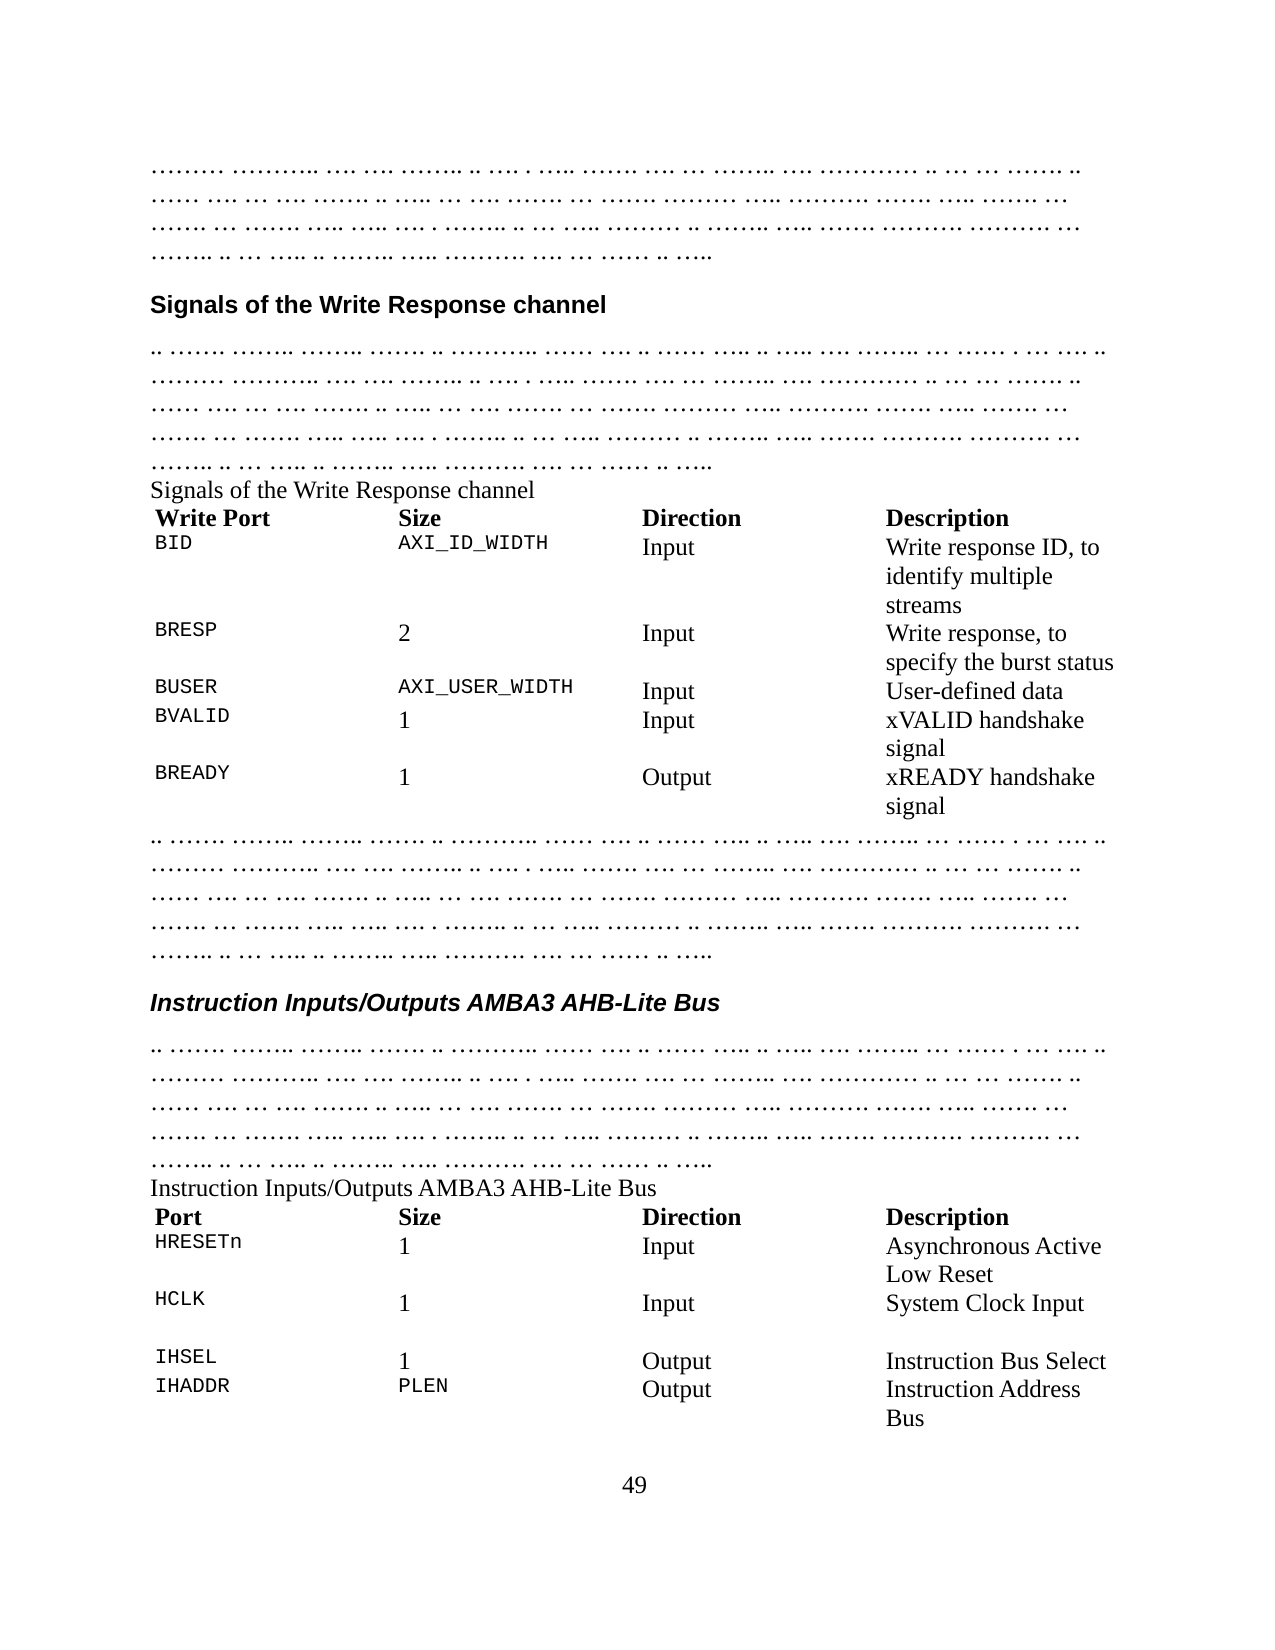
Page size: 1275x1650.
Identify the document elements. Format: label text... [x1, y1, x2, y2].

table_cell Asynchronous Active Low Reset [881, 1231, 1125, 1288]
table_cell xREADY handshake signal [881, 762, 1125, 820]
table_cell AXI_ID_WIDTH [394, 532, 637, 618]
table_header Direction [638, 504, 881, 532]
table_cell System Clock Input [881, 1288, 1125, 1317]
table_cell 1 [394, 1346, 637, 1374]
table_cell Input [638, 1231, 881, 1288]
table_cell BUSER [150, 676, 394, 705]
text Signals of the Write Response channel [150, 475, 1125, 503]
table_cell BREADY [150, 762, 394, 820]
table_header Write Port [150, 504, 394, 532]
table_header Size [394, 504, 637, 532]
table_cell [394, 1317, 637, 1346]
text .. ……. …….. …….. ……. .. ……….. …… …. .. …… ….. .. ….. …. …….. … …… . … …. .. ……… ……….. …. …. …….. .. …. . ….. ……. …. … …….. …. ………… .. … … ……. .. …… …. … …. ……. .. ….. … …. ……. … ……. ……… ….. ………. ……. ….. ……. … ……. … ……. ….. ….. …. . …….. .. … ….. ……… .. …….. ….. ……. ………. ………. … …….. .. … ….. .. …….. ….. ………. …. … …… .. ….. [150, 820, 1125, 963]
table_cell [150, 1317, 394, 1346]
table_header Size [394, 1202, 637, 1231]
table_header Direction [638, 1202, 881, 1231]
text .. ……. …….. …….. ……. .. ……….. …… …. .. …… ….. .. ….. …. …….. … …… . … …. .. ……… ……….. …. …. …….. .. …. . ….. ……. …. … …….. …. ………… .. … … ……. .. …… …. … …. ……. .. ….. … …. ……. … ……. ……… ….. ………. ……. ….. ……. … ……. … ……. ….. ….. …. . …….. .. … ….. ……… .. …….. ….. ……. ………. ………. … …….. .. … ….. .. …….. ….. ………. …. … …… .. ….. [150, 331, 1125, 475]
table_cell Input [638, 619, 881, 676]
table_cell Input [638, 532, 881, 618]
text ……… ……….. …. …. …….. .. …. . ….. ……. …. … …….. …. ………… .. … … ……. .. …… …. … …. ……. .. ….. … …. ……. … ……. ……… ….. ………. ……. ….. ……. … ……. … ……. ….. ….. …. . …….. .. … ….. ……… .. …….. ….. ……. ………. ………. … …….. .. … ….. .. …….. ….. ………. …. … …… .. ….. [150, 150, 1125, 265]
text .. ……. …….. …….. ……. .. ……….. …… …. .. …… ….. .. ….. …. …….. … …… . … …. .. ……… ……….. …. …. …….. .. …. . ….. ……. …. … …….. …. ………… .. … … ……. .. …… …. … …. ……. .. ….. … …. ……. … ……. ……… ….. ………. ……. ….. ……. … ……. … ……. ….. ….. …. . …….. .. … ….. ……… .. …….. ….. ……. ………. ………. … …….. .. … ….. .. …….. ….. ………. …. … …… .. ….. [150, 1029, 1125, 1173]
table_cell HCLK [150, 1288, 394, 1317]
table_cell Instruction Bus Select [881, 1346, 1125, 1374]
table_header Description [881, 504, 1125, 532]
table_cell Output [638, 762, 881, 820]
table_cell Output [638, 1375, 881, 1432]
table_cell xVALID handshake signal [881, 705, 1125, 762]
table_cell [881, 1317, 1125, 1346]
table_cell BRESP [150, 619, 394, 676]
table_cell IHADDR [150, 1375, 394, 1432]
table_cell Output [638, 1346, 881, 1374]
table_cell PLEN [394, 1375, 637, 1432]
table_cell Input [638, 676, 881, 705]
table_cell Write response ID, to identify multiple streams [881, 532, 1125, 618]
table_cell IHSEL [150, 1346, 394, 1374]
table_header Port [150, 1202, 394, 1231]
table_cell [638, 1317, 881, 1346]
table_cell Write response, to specify the burst status [881, 619, 1125, 676]
table_cell 1 [394, 705, 637, 762]
subtitle Instruction Inputs/Outputs AMBA3 AHB-Lite Bus [150, 988, 1125, 1017]
table_cell HRESETn [150, 1231, 394, 1288]
subtitle Signals of the Write Response channel [150, 290, 1125, 318]
text Instruction Inputs/Outputs AMBA3 AHB-Lite Bus [150, 1173, 1125, 1202]
table_cell 2 [394, 619, 637, 676]
table_cell BID [150, 532, 394, 618]
table_cell Instruction Address Bus [881, 1375, 1125, 1432]
table_cell User-defined data [881, 676, 1125, 705]
table_cell 1 [394, 1231, 637, 1288]
table_header Description [881, 1202, 1125, 1231]
table_cell Input [638, 1288, 881, 1317]
table_cell AXI_USER_WIDTH [394, 676, 637, 705]
table_cell BVALID [150, 705, 394, 762]
table_cell 1 [394, 1288, 637, 1317]
table_cell 1 [394, 762, 637, 820]
table_cell Input [638, 705, 881, 762]
